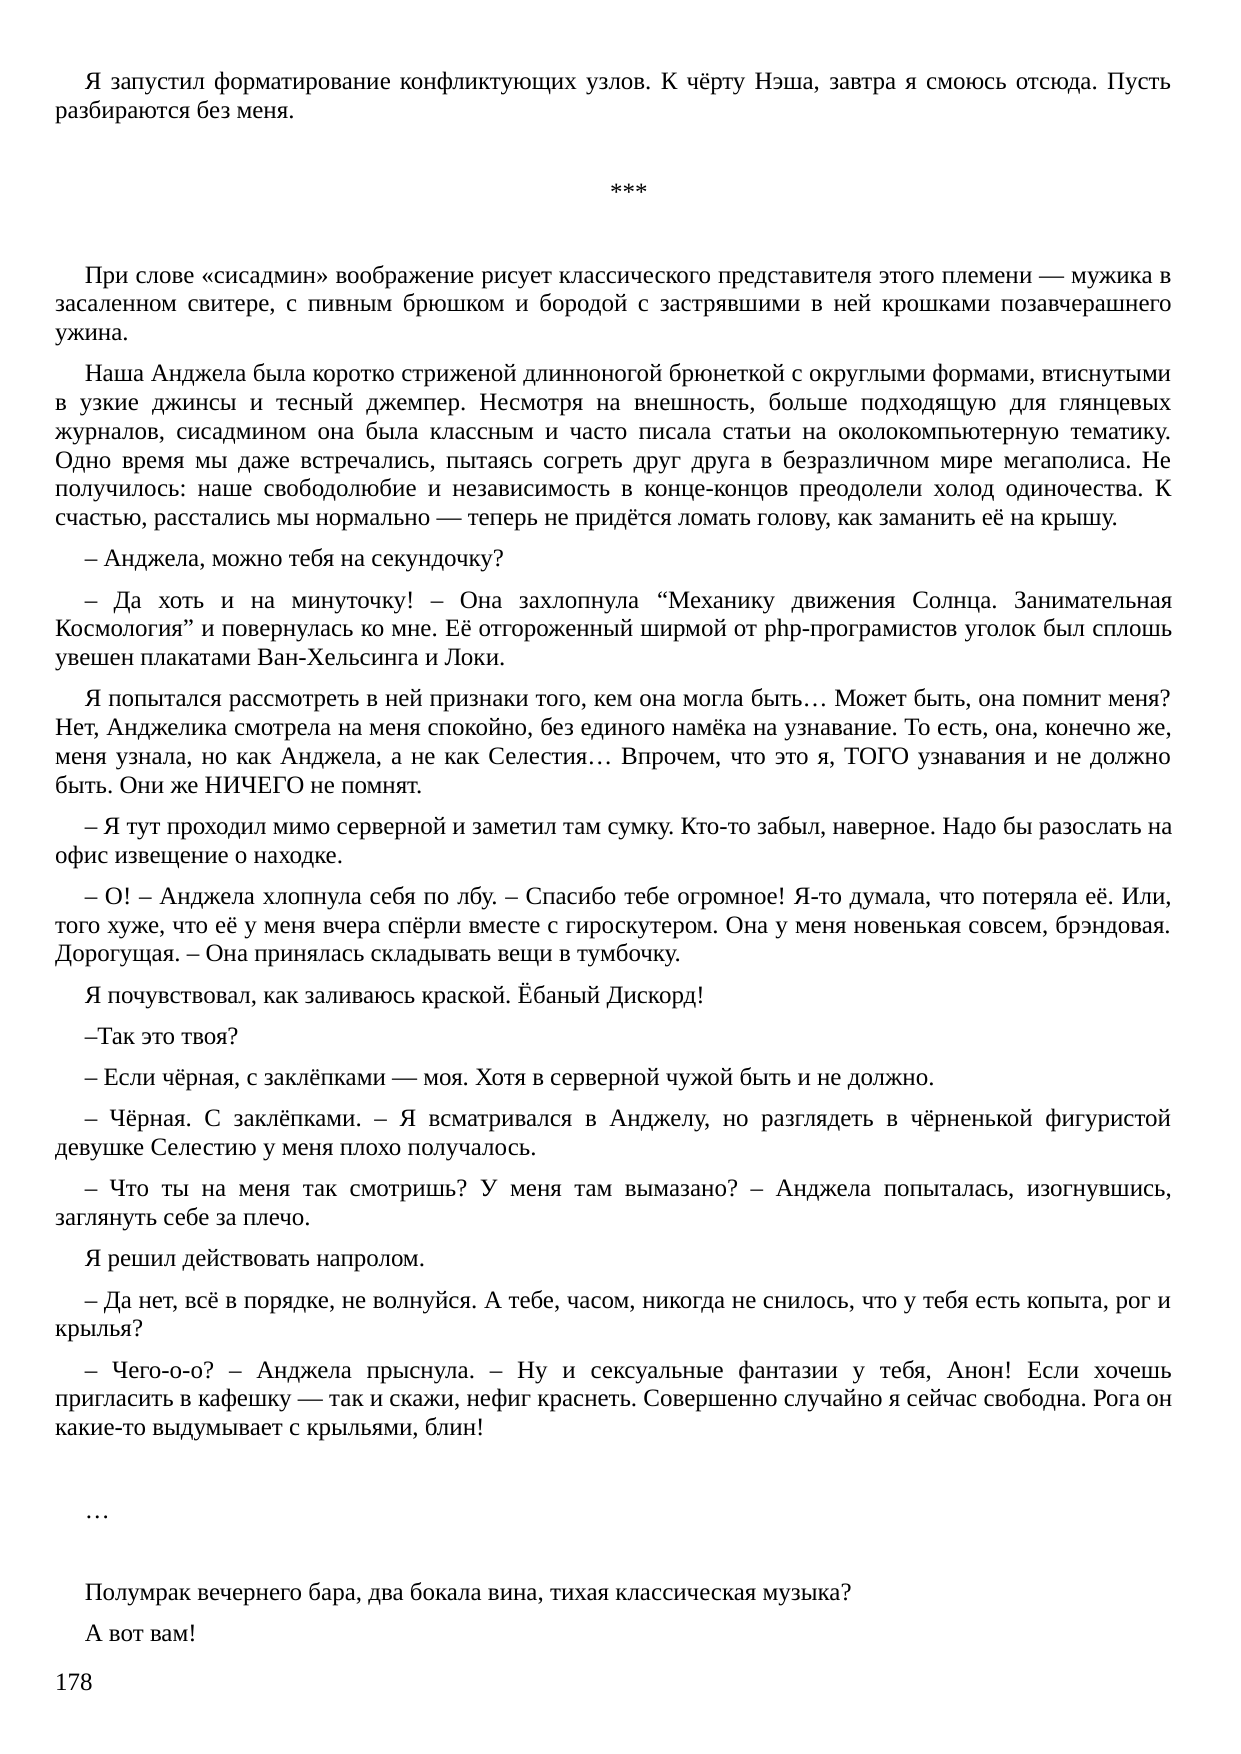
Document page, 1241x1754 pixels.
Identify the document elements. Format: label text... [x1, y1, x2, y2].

text – Да нет, всё в порядке, не волнуйся. А тебе, часом, никогда не снилось, что у тебя есть копыта, рог и крылья? [55, 1285, 1173, 1342]
text – Что ты на меня так смотришь? У меня там вымазано? – Анджела попыталась, изогнувшись, заглянуть себе за плечо. [55, 1173, 1173, 1231]
text – Анджела, можно тебя на секундочку? [55, 543, 1173, 572]
text *** [55, 177, 1173, 206]
text При слове «сисадмин» воображение рисует классического представителя этого племени — мужика в засаленном свитере, с пивным брюшком и бородой с застрявшими в ней крошками позавчерашнего ужина. [55, 260, 1173, 346]
text … [55, 1495, 1173, 1523]
text – Если чёрная, с заклёпками — моя. Хотя в серверной чужой быть и не должно. [55, 1062, 1173, 1091]
text Я почувствовал, как заливаюсь краской. Ёбаный Дискорд! [55, 980, 1173, 1008]
text А вот вам! [55, 1618, 1173, 1647]
text – Я тут проходил мимо серверной и заметил там сумку. Кто-то забыл, наверное. Надо бы разослать на офис извещение о находке. [55, 811, 1173, 868]
text Я запустил форматирование конфликтующих узлов. К чёрту Нэша, завтра я смоюсь отсюда. Пусть разбираются без меня. [55, 66, 1173, 123]
text –Так это твоя? [55, 1021, 1173, 1050]
text – Чёрная. С заклёпками. – Я всматривался в Анджелу, но разглядеть в чёрненькой фигуристой девушке Селестию у меня плохо получалось. [55, 1103, 1173, 1161]
text Я попытался рассмотреть в ней признаки того, кем она могла быть… Может быть, она помнит меня? Нет, Анджелика смотрела на меня спокойно, без единого намёка на узнавание. То есть, она, конечно же, меня узнала, но как Анджела, а не как Селестия… Впрочем, что это я, ТОГО узнавания и не должно быть. Они же НИЧЕГО не помнят. [55, 683, 1173, 798]
text – Чего-о-о? – Анджела прыснула. – Ну и сексуальные фантазии у тебя, Анон! Если хочешь пригласить в кафешку — так и скажи, нефиг краснеть. Совершенно случайно я сейчас свободна. Рога он какие-то выдумывает с крыльями, блин! [55, 1355, 1173, 1441]
text Наша Анджела была коротко стриженой длинноногой брюнеткой с округлыми формами, втиснутыми в узкие джинсы и тесный джемпер. Несмотря на внешность, больше подходящую для глянцевых журналов, сисадмином она была классным и часто писала статьи на околокомпьютерную тематику. Одно время мы даже встречались, пытаясь согреть друг друга в безразличном мире мегаполиса. Не получилось: наше свободолюбие и независимость в конце-концов преодолели холод одиночества. К счастью, расстались мы нормально — теперь не придётся ломать голову, как заманить её на крышу. [55, 358, 1173, 531]
text Я решил действовать напролом. [55, 1243, 1173, 1272]
text – О! – Анджела хлопнула себя по лбу. – Спасибо тебе огромное! Я-то думала, что потеряла её. Или, того хуже, что её у меня вчера спёрли вместе с гироскутером. Она у меня новенькая совсем, брэндовая. Дорогущая. – Она принялась складывать вещи в тумбочку. [55, 881, 1173, 967]
text Полумрак вечернего бара, два бокала вина, тихая классическая музыка? [55, 1577, 1173, 1606]
text – Да хоть и на минуточку! – Она захлопнула “Механику движения Солнца. Занимательная Космология” и повернулась ко мне. Её отгороженный ширмой от php-програмистов уголок был сплошь увешен плакатами Ван-Хельсинга и Локи. [55, 585, 1173, 671]
